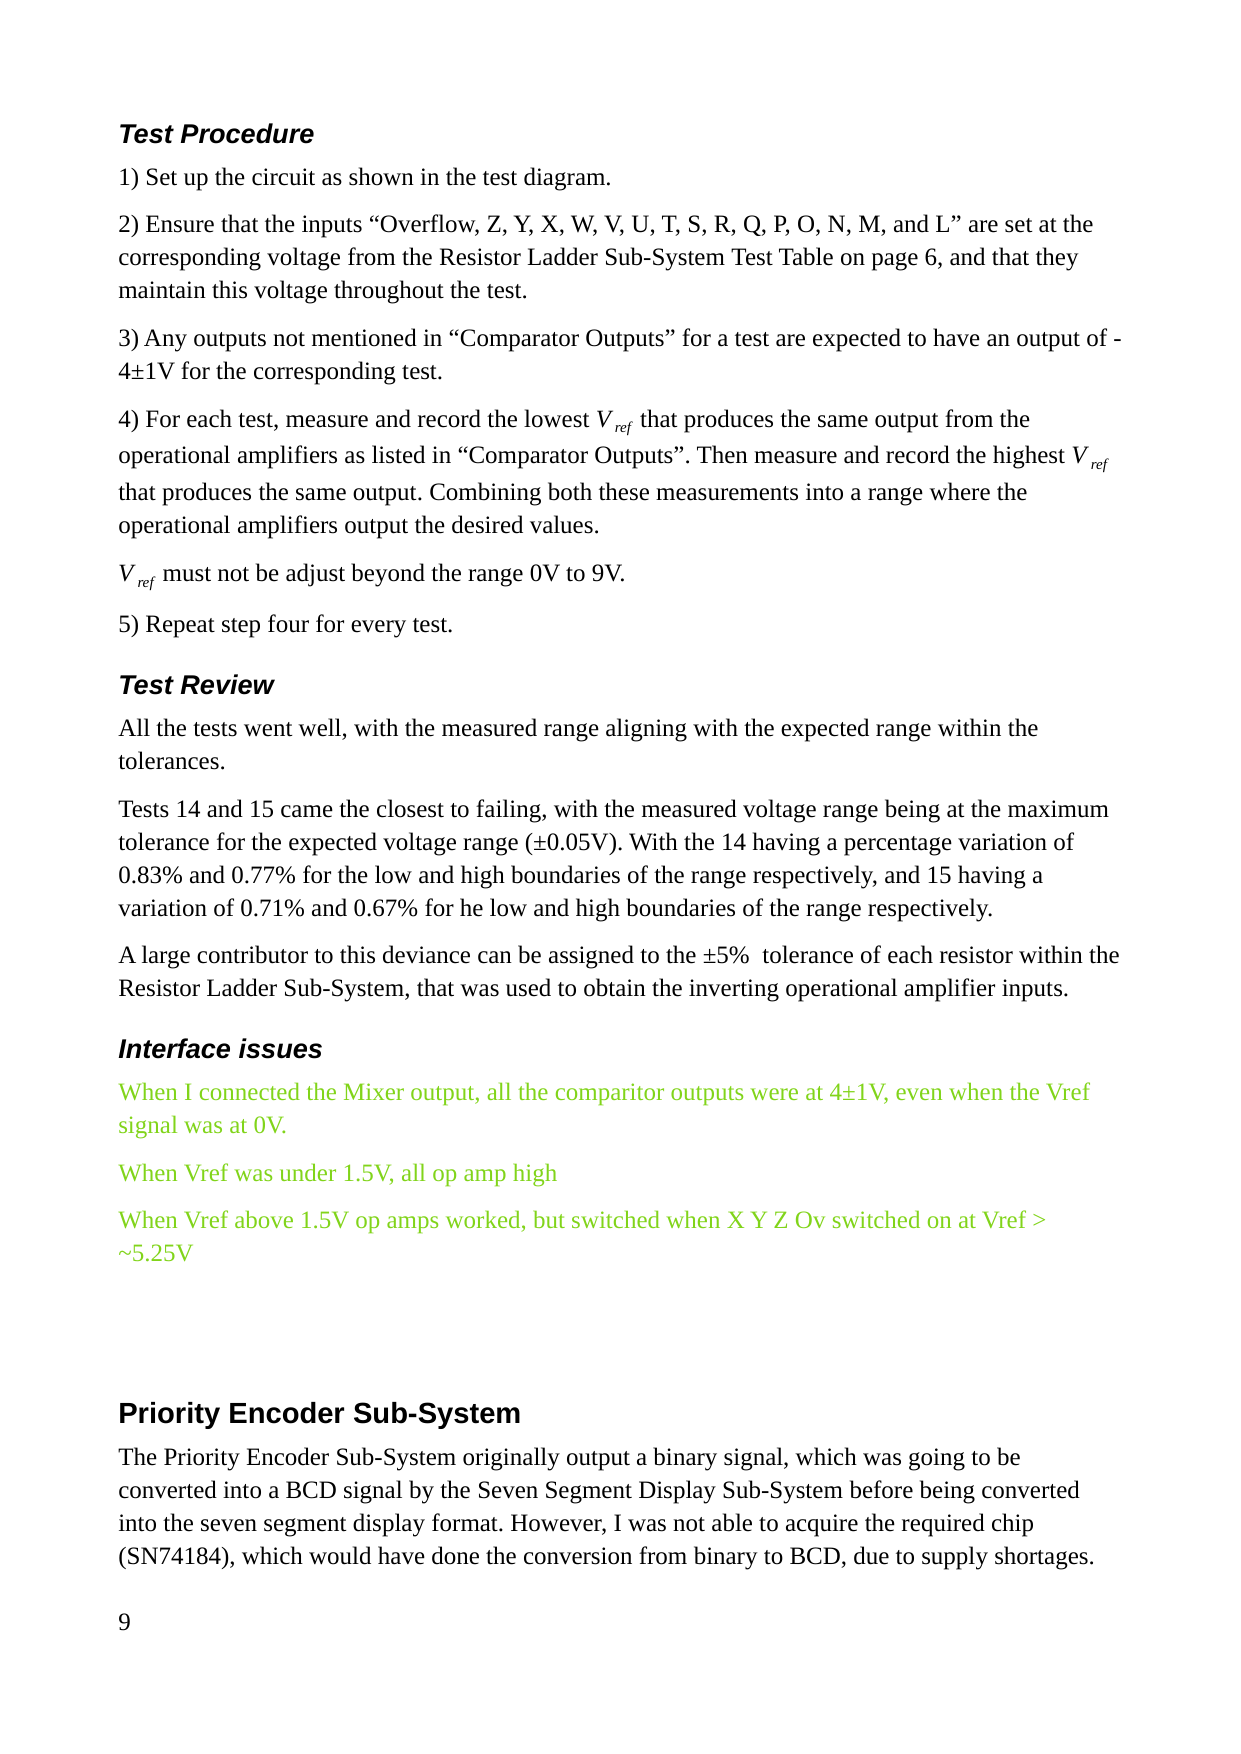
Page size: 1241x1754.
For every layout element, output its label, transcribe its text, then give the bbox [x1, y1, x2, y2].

text All the tests went well, with the measured range aligning with the expected range within the tolerances. [118, 713, 1122, 775]
text 4) For each test, measure and record the lowest that produces the same output from the operational amplifiers as listed in “Comparator Outputs”. Then measure and record the highest that produces the same output. Combining both these measurements into a range where the operational amplifiers output the desired values. [118, 404, 1122, 539]
subtitle Test Procedure [118, 118, 1122, 149]
text When Vref was under 1.5V, all op amp high [118, 1158, 1122, 1187]
text 2) Ensure that the inputs “Overflow, Z, Y, X, W, V, U, T, S, R, Q, P, O, N, M, and L” are set at the corresponding voltage from the Resistor Ladder Sub-System Test Table on page 6, and that they maintain this voltage throughout the test. [118, 209, 1122, 304]
text When I connected the Mixer output, all the comparitor outputs were at 4±1V, even when the Vref signal was at 0V. [118, 1077, 1122, 1139]
text A large contributor to this deviance can be assigned to the ±5% tolerance of each resistor within the Resistor Ladder Sub-System, that was used to obtain the inverting operational amplifier inputs. [118, 940, 1122, 1002]
text 3) Any outputs not mentioned in “Comparator Outputs” for a test are expected to have an output of -4±1V for the corresponding test. [118, 323, 1122, 385]
text must not be adjust beyond the range 0V to 9V. [118, 558, 1122, 590]
subtitle Interface issues [118, 1033, 1122, 1065]
subtitle Priority Encoder Sub-System [118, 1396, 1122, 1429]
text 5) Repeat step four for every test. [118, 609, 1122, 638]
subtitle Test Review [118, 669, 1122, 701]
text 1) Set up the circuit as shown in the test diagram. [118, 162, 1122, 191]
text Tests 14 and 15 came the closest to failing, with the measured voltage range being at the maximum tolerance for the expected voltage range (±0.05V). With the 14 having a percentage variation of 0.83% and 0.77% for the low and high boundaries of the range respectively, and 15 having a variation of 0.71% and 0.67% for he low and high boundaries of the range respectively. [118, 794, 1122, 922]
text The Priority Encoder Sub-System originally output a binary signal, which was going to be converted into a BCD signal by the Seven Segment Display Sub-System before being converted into the seven segment display format. However, I was not able to acquire the required chip (SN74184), which would have done the conversion from binary to BCD, due to supply shortages. [118, 1442, 1122, 1570]
text When Vref above 1.5V op amps worked, but switched when X Y Z Ov switched on at Vref > ~5.25V [118, 1206, 1122, 1267]
